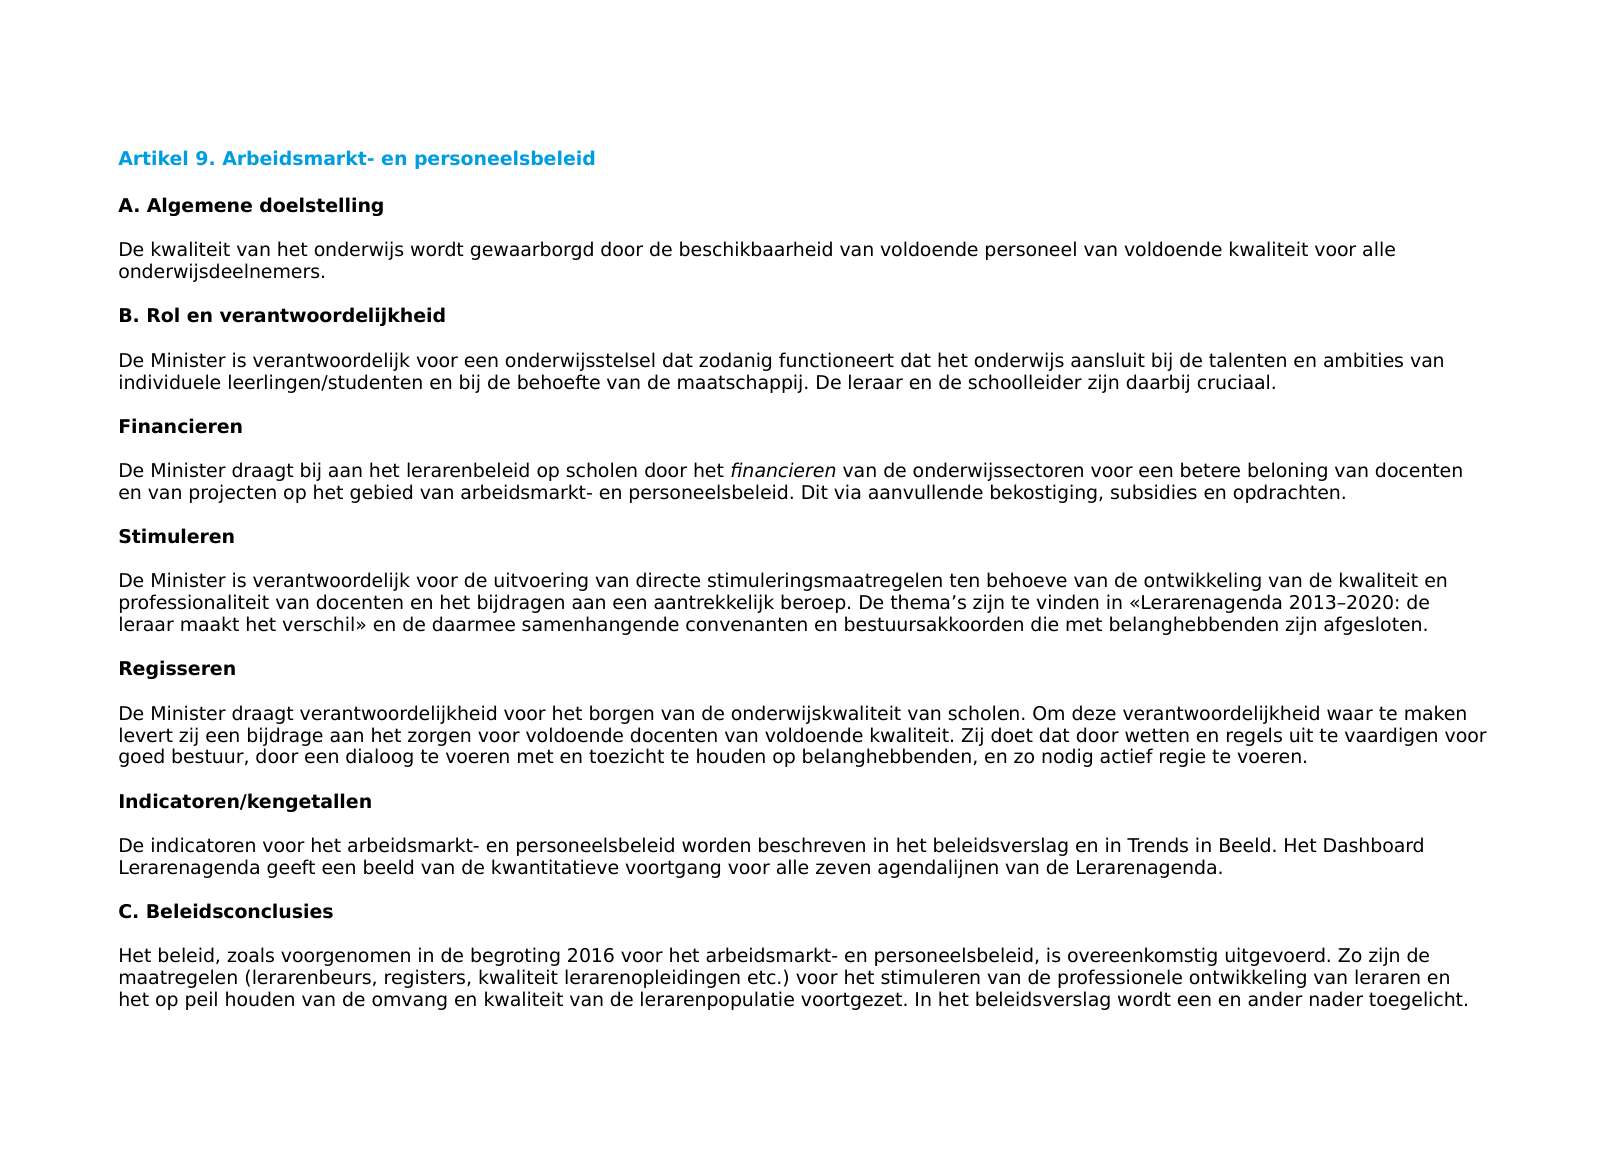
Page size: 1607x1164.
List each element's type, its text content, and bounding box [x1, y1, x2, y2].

subtitle Regisseren [118, 658, 1488, 680]
text De indicatoren voor het arbeidsmarkt- en personeelsbeleid worden beschreven in het beleidsverslag en in Trends in Beeld. Het Dashboard Lerarenagenda geeft een beeld van de kwantitatieve voortgang voor alle zeven agendalijnen van de Lerarenagenda. [118, 835, 1488, 879]
subtitle Stimuleren [118, 526, 1488, 548]
text De Minister draagt bij aan het lerarenbeleid op scholen door het financieren van de onderwijssectoren voor een betere beloning van docenten en van projecten op het gebied van arbeidsmarkt- en personeelsbeleid. Dit via aanvullende bekostiging, subsidies en opdrachten. [118, 460, 1488, 504]
text Het beleid, zoals voorgenomen in de begroting 2016 voor het arbeidsmarkt- en personeelsbeleid, is overeenkomstig uitgevoerd. Zo zijn de maatregelen (lerarenbeurs, registers, kwaliteit lerarenopleidingen etc.) voor het stimuleren van de professionele ontwikkeling van leraren en het op peil houden van de omvang en kwaliteit van de lerarenpopulatie voortgezet. In het beleidsverslag wordt een en ander nader toegelicht. [118, 945, 1488, 1011]
text De Minister draagt verantwoordelijkheid voor het borgen van de onderwijskwaliteit van scholen. Om deze verantwoordelijkheid waar te maken levert zij een bijdrage aan het zorgen voor voldoende docenten van voldoende kwaliteit. Zij doet dat door wetten en regels uit te vaardigen voor goed bestuur, door een dialoog te voeren met en toezicht te houden op belanghebbenden, en zo nodig actief regie te voeren. [118, 702, 1488, 768]
text De kwaliteit van het onderwijs wordt gewaarborgd door de beschikbaarheid van voldoende personeel van voldoende kwaliteit voor alle onderwijsdeelnemers. [118, 239, 1488, 283]
subtitle C. Beleidsconclusies [118, 901, 1488, 923]
subtitle B. Rol en verantwoordelijkheid [118, 305, 1488, 327]
text De Minister is verantwoordelijk voor de uitvoering van directe stimuleringsmaatregelen ten behoeve van de ontwikkeling van de kwaliteit en professionaliteit van docenten en het bijdragen aan een aantrekkelijk beroep. De thema’s zijn te vinden in «Lerarenagenda 2013–2020: de leraar maakt het verschil» en de daarmee samenhangende convenanten en bestuursakkoorden die met belanghebbenden zijn afgesloten. [118, 570, 1488, 636]
text De Minister is verantwoordelijk voor een onderwijsstelsel dat zodanig functioneert dat het onderwijs aansluit bij de talenten en ambities van individuele leerlingen/studenten en bij de behoefte van de maatschappij. De leraar en de schoolleider zijn daarbij cruciaal. [118, 349, 1488, 393]
subtitle Artikel 9. Arbeidsmarkt- en personeelsbeleid [118, 148, 1488, 170]
subtitle A. Algemene doelstelling [118, 195, 1488, 217]
subtitle Financieren [118, 416, 1488, 438]
subtitle Indicatoren/kengetallen [118, 791, 1488, 813]
